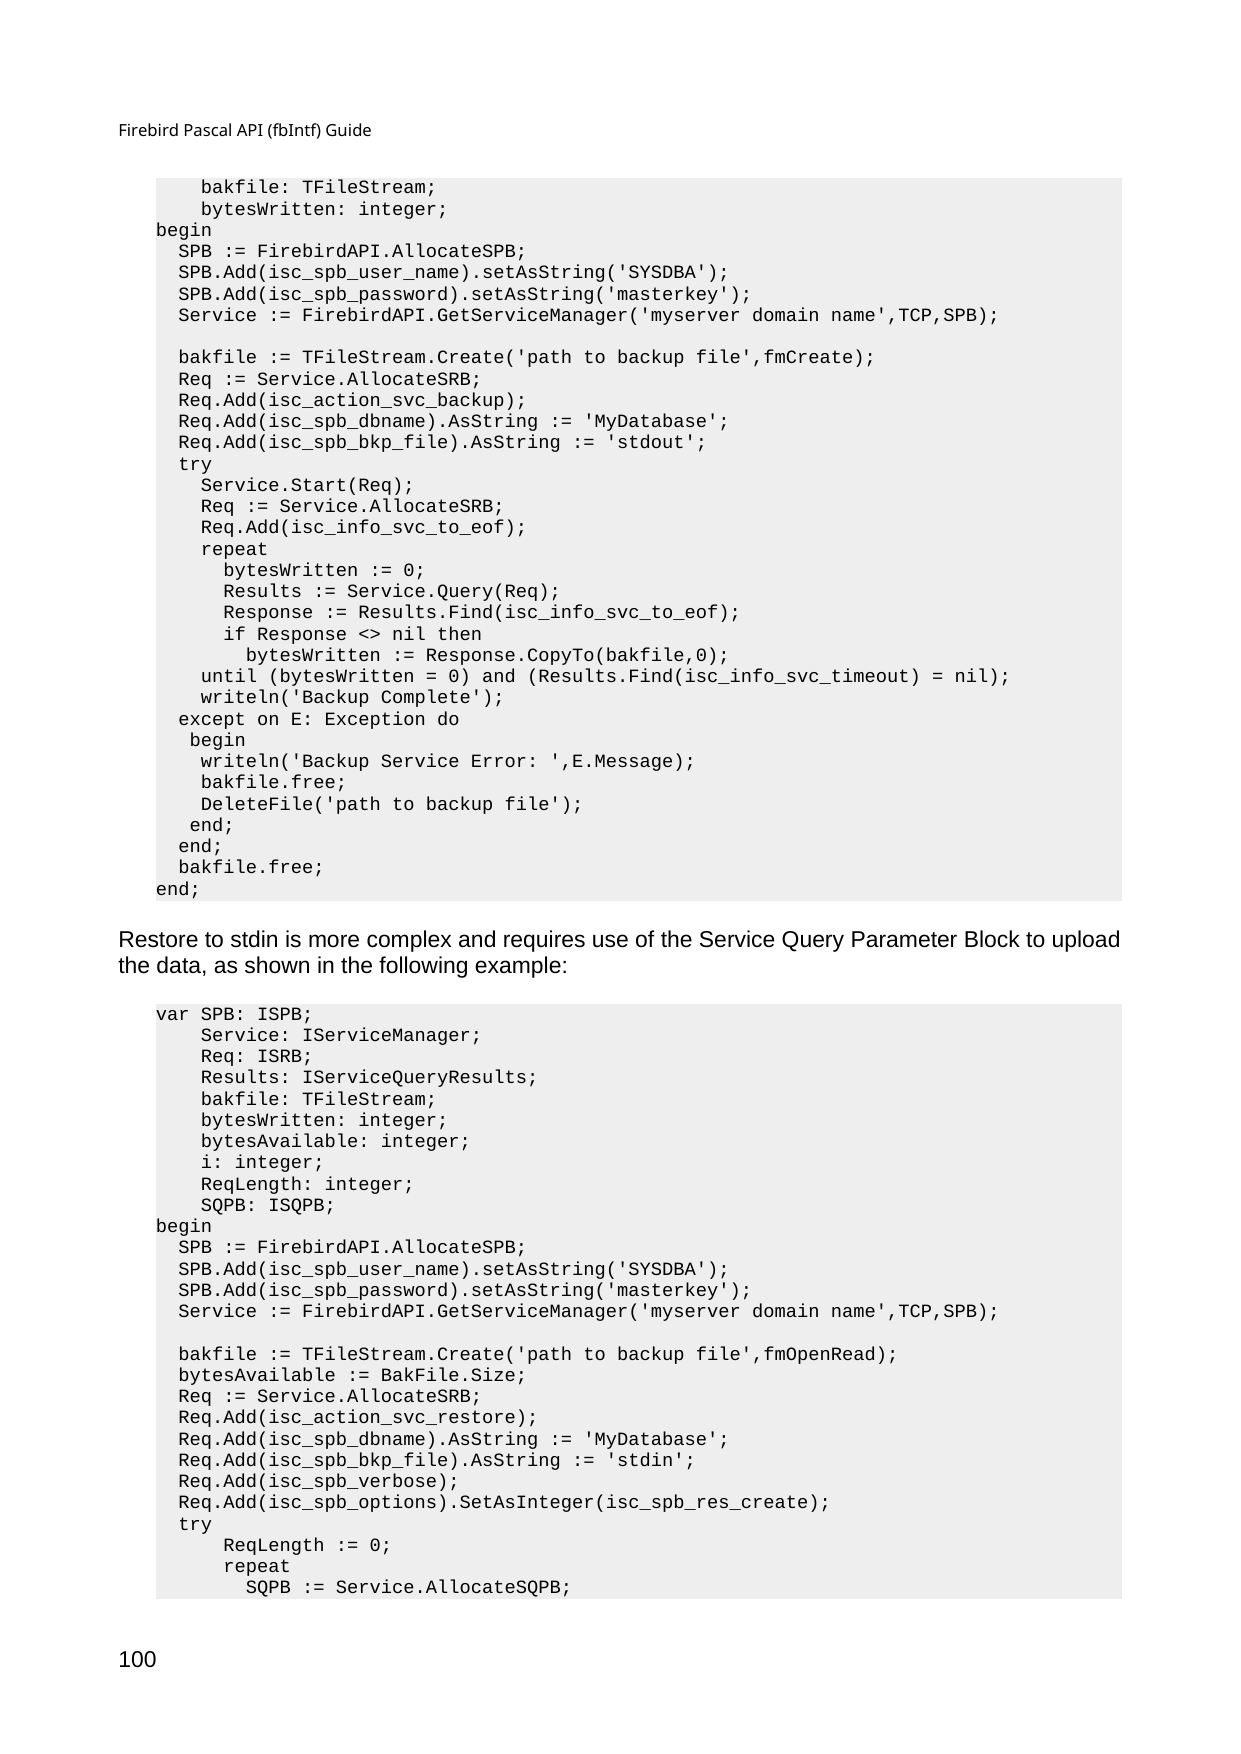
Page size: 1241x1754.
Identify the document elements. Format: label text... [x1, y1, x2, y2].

text begin [156, 731, 1122, 752]
text Req.Add(isc_action_svc_restore); [156, 1408, 1122, 1429]
text SPB := FirebirdAPI.AllocateSPB; [156, 1238, 1122, 1259]
text Restore to stdin is more complex and requires use of the Service Query Parameter Block to upload the data, as shown in the following example: [118, 926, 1122, 979]
text if Response <> nil then [156, 624, 1122, 646]
text begin [156, 1217, 1122, 1238]
text end; [156, 816, 1122, 837]
text SPB := FirebirdAPI.AllocateSPB; [156, 242, 1122, 263]
text Service: IServiceManager; [156, 1026, 1122, 1047]
text SPB.Add(isc_spb_user_name).setAsString('SYSDBA'); [156, 1259, 1122, 1281]
text end; [156, 879, 1122, 901]
text Req.Add(isc_info_svc_to_eof); [156, 518, 1122, 539]
text Req.Add(isc_action_svc_backup); [156, 391, 1122, 412]
text repeat [156, 1557, 1122, 1578]
text try [156, 454, 1122, 476]
text bytesWritten := 0; [156, 561, 1122, 582]
text bytesWritten: integer; [156, 199, 1122, 221]
text bytesAvailable: integer; [156, 1132, 1122, 1153]
text bytesAvailable := BakFile.Size; [156, 1366, 1122, 1387]
text bytesWritten := Response.CopyTo(bakfile,0); [156, 646, 1122, 667]
text SPB.Add(isc_spb_password).setAsString('masterkey'); [156, 1281, 1122, 1302]
text Req.Add(isc_spb_bkp_file).AsString := 'stdin'; [156, 1451, 1122, 1472]
text writeln('Backup Service Error: ',E.Message); [156, 752, 1122, 773]
text Service := FirebirdAPI.GetServiceManager('myserver domain name',TCP,SPB); [156, 306, 1122, 327]
text ReqLength := 0; [156, 1536, 1122, 1557]
text until (bytesWritten = 0) and (Results.Find(isc_info_svc_timeout) = nil); [156, 667, 1122, 688]
text Response := Results.Find(isc_info_svc_to_eof); [156, 603, 1122, 624]
text DeleteFile('path to backup file'); [156, 794, 1122, 816]
text Results := Service.Query(Req); [156, 582, 1122, 603]
text Req.Add(isc_spb_dbname).AsString := 'MyDatabase'; [156, 412, 1122, 433]
text bakfile := TFileStream.Create('path to backup file',fmCreate); [156, 348, 1122, 369]
text writeln('Backup Complete'); [156, 688, 1122, 709]
text Req.Add(isc_spb_verbose); [156, 1472, 1122, 1493]
text end; [156, 837, 1122, 858]
text SQPB: ISQPB; [156, 1196, 1122, 1217]
text var SPB: ISPB; [156, 1004, 1122, 1026]
text bakfile.free; [156, 858, 1122, 879]
text begin [156, 221, 1122, 242]
text except on E: Exception do [156, 709, 1122, 731]
text SQPB := Service.AllocateSQPB; [156, 1578, 1122, 1599]
text Service.Start(Req); [156, 476, 1122, 497]
text bakfile: TFileStream; [156, 178, 1122, 199]
text Results: IServiceQueryResults; [156, 1068, 1122, 1089]
text try [156, 1514, 1122, 1536]
text Service := FirebirdAPI.GetServiceManager('myserver domain name',TCP,SPB); [156, 1302, 1122, 1323]
text bakfile.free; [156, 773, 1122, 794]
text bakfile := TFileStream.Create('path to backup file',fmOpenRead); [156, 1344, 1122, 1366]
text Req := Service.AllocateSRB; [156, 369, 1122, 391]
text Req := Service.AllocateSRB; [156, 497, 1122, 518]
text i: integer; [156, 1153, 1122, 1174]
text repeat [156, 539, 1122, 561]
text SPB.Add(isc_spb_password).setAsString('masterkey'); [156, 284, 1122, 306]
text bytesWritten: integer; [156, 1111, 1122, 1132]
text Req.Add(isc_spb_dbname).AsString := 'MyDatabase'; [156, 1429, 1122, 1451]
text Req.Add(isc_spb_options).SetAsInteger(isc_spb_res_create); [156, 1493, 1122, 1514]
text Req: ISRB; [156, 1047, 1122, 1068]
text ReqLength: integer; [156, 1174, 1122, 1196]
text bakfile: TFileStream; [156, 1089, 1122, 1111]
text Req := Service.AllocateSRB; [156, 1387, 1122, 1408]
text Req.Add(isc_spb_bkp_file).AsString := 'stdout'; [156, 433, 1122, 454]
text SPB.Add(isc_spb_user_name).setAsString('SYSDBA'); [156, 263, 1122, 284]
